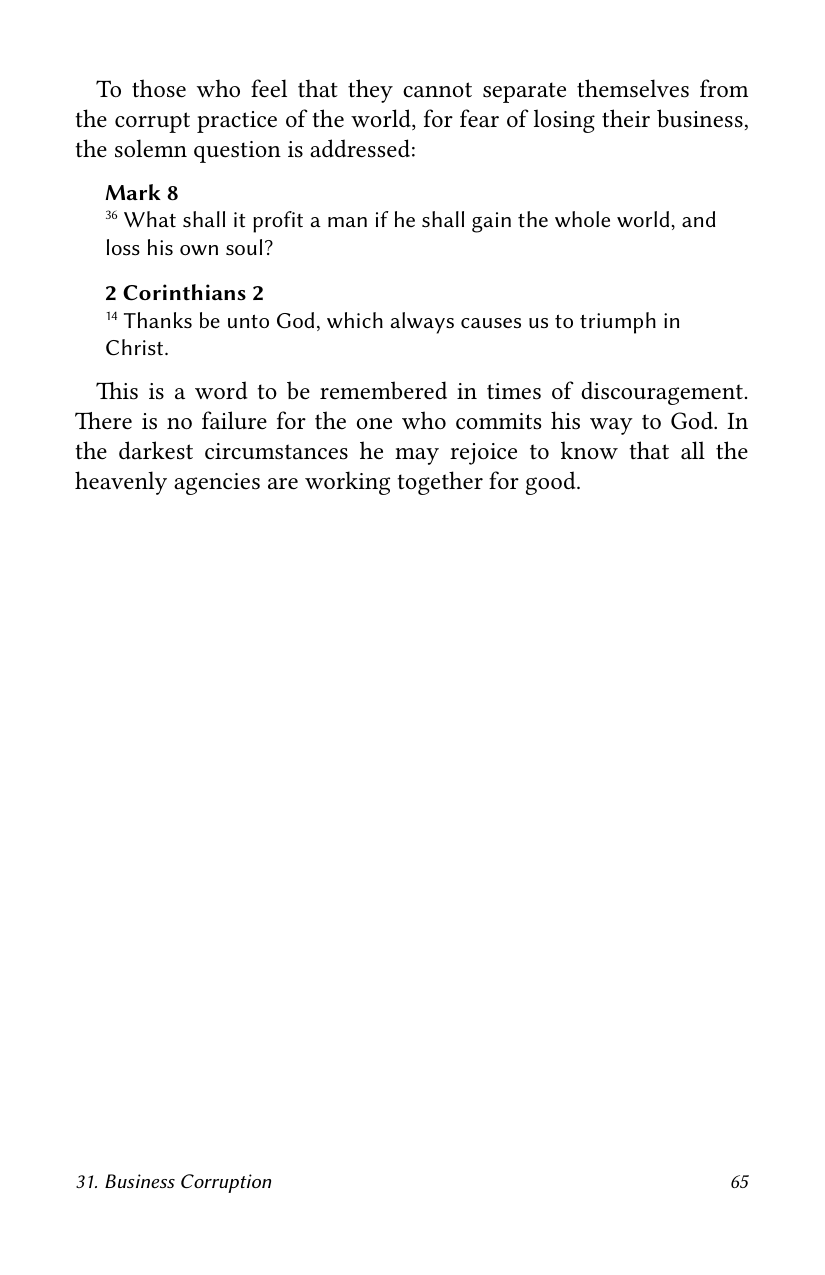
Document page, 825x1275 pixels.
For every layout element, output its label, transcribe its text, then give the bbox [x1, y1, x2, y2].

text 2 Corinthians 2 [105, 280, 750, 306]
text 14 Thanks be unto God, which always causes us to triumph in Christ. [105, 308, 720, 361]
text 36 What shall it profit a man if he shall gain the whole world, and loss his own soul? [105, 207, 720, 261]
text Mark 8 [105, 180, 750, 206]
text To those who feel that they cannot separate themselves from the corrupt practice of the world, for fear of losing their business, the solemn question is addressed: [75, 75, 750, 163]
text This is a word to be remembered in times of discouragement. There is no failure for the one who commits his way to God. In the darkest circumstances he may rejoice to know that all the heavenly agencies are working together for good. [75, 377, 750, 496]
